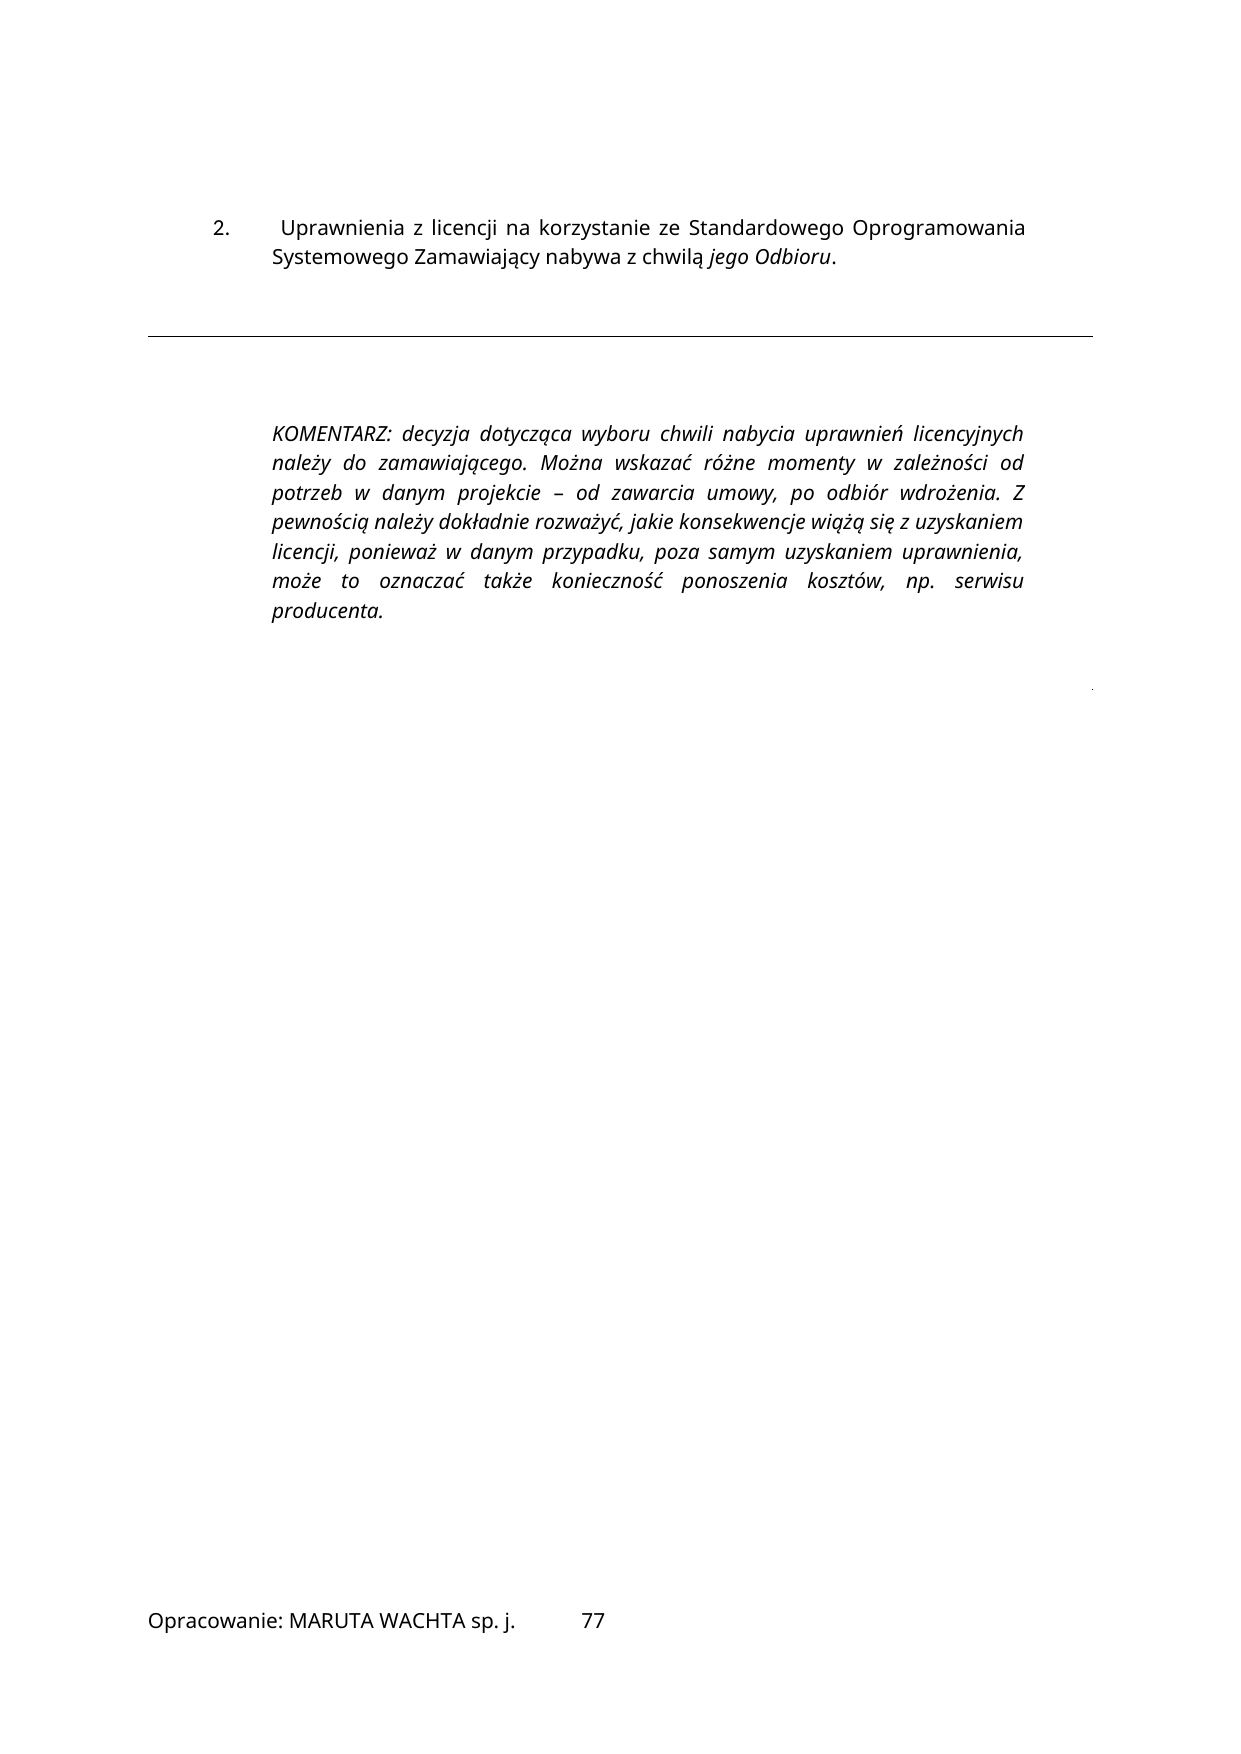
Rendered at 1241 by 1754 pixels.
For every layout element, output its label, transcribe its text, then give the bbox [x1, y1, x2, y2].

list Uprawnienia z licencji na korzystanie ze Standardowego Oprogramowania Systemowego Zamawiający nabywa z chwilą ­­­­jego Odbioru. [149, 149, 1092, 335]
list KOMENTARZ: decyzja dotycząca wyboru chwili nabycia uprawnień licencyjnych należy do zamawiającego. Można wskazać różne momenty w zależności od potrzeb w danym projekcie – od zawarcia umowy, po odbiór wdrożenia. Z pewnością należy dokładnie rozważyć, jakie konsekwencje wiążą się z uzyskaniem licencji, ponieważ w danym przypadku, poza samym uzyskaniem uprawnienia, może to oznaczać także konieczność ponoszenia kosztów, np. serwisu producenta. [208, 355, 1092, 689]
